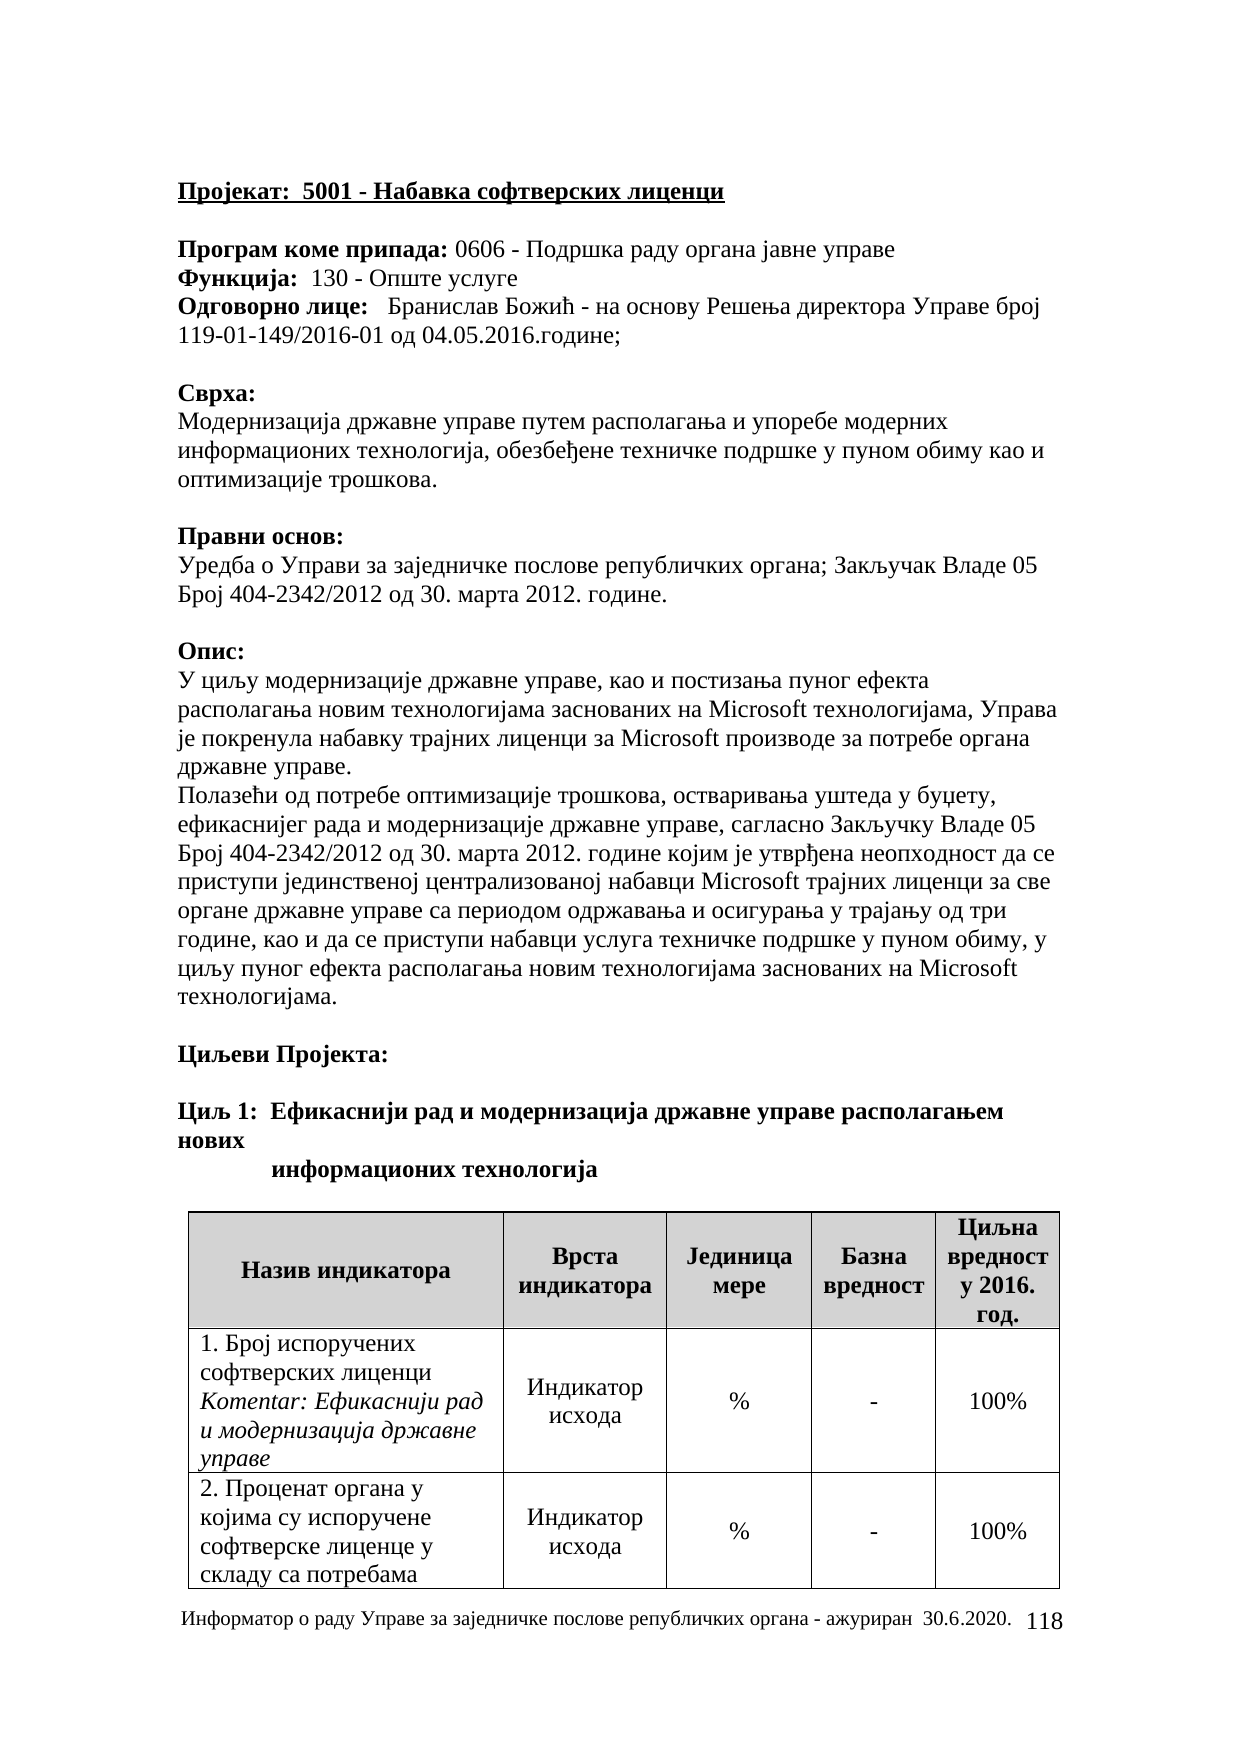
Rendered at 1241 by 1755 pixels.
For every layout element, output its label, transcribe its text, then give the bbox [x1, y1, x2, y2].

text Циљеви Пројекта: [177, 1039, 1063, 1068]
table_cell Индикатор исхода [504, 1329, 666, 1472]
text Пројекат: 5001 - Набавка софтверских лиценци [177, 176, 1063, 205]
table_header Врста индикатора [504, 1213, 666, 1327]
text информационих технологија [177, 1154, 1063, 1183]
table_header Базна вредност [812, 1213, 935, 1327]
table_cell Индикатор исхода [504, 1473, 666, 1588]
table_cell % [667, 1329, 811, 1472]
table_cell 1. Број испоручених софтверских лиценци Komentar: Ефикаснији рад и модернизација државне управе [189, 1329, 503, 1472]
text Програм коме припада: 0606 - Подршка раду органа јавне управе Функција: 130 - Опште услуге Одговорно лице: Бранислав Божић - на основу Решења директора Управе број 119-01-149/2016-01 од 04.05.2016.године; [177, 205, 1063, 349]
table_cell 2. Проценат органа у којима су испоручене софтверске лиценце у складу са потребама [189, 1473, 503, 1588]
text Сврха: Модернизација државне управе путем располагања и упоребе модерних информационих технологија, обезбеђене техничке подршке у пуном обиму као и оптимизације трошкова. [177, 349, 1063, 493]
text Опис: У циљу модернизације државне управе, као и постизања пуног ефекта располагања новим технологијама заснованих на Microsoft технологијама, Управа је покренула набавку трајних лиценци за Microsoft производе за потребе органа државне управе. [177, 608, 1063, 780]
table_header Циљна вредност у 2016. год. [936, 1213, 1059, 1327]
table_header Јединица мере [667, 1213, 811, 1327]
table_cell 100% [936, 1329, 1059, 1472]
text Правни основ: Уредба о Управи за заједничке послове републичких органа; Закључак Владе 05 Број 404-2342/2012 од 30. марта 2012. године. [177, 493, 1063, 608]
table_cell % [667, 1473, 811, 1588]
table_header Назив индикатора [189, 1213, 503, 1327]
table_cell 100% [936, 1473, 1059, 1588]
table_cell - [812, 1473, 935, 1588]
text Циљ 1: Ефикаснији рад и модернизација државне управе располагањем нових [177, 1096, 1063, 1154]
table_cell - [812, 1329, 935, 1472]
text Полазећи од потребе оптимизације трошкова, остваривања уштеда у буџету, ефикаснијег рада и модернизације државне управе, сагласно Закључку Владе 05 Број 404-2342/2012 од 30. марта 2012. године којим је утврђена неопходност да се приступи јединственој централизованој набавци Microsoft трајних лиценци за све органе државне управе са периодом одржавања и осигурања у трајању од три године, као и да се приступи набавци услуга техничке подршке у пуном обиму, у циљу пуног ефекта располагања новим технологијама заснованих на Microsoft технологијама. [177, 780, 1063, 1010]
